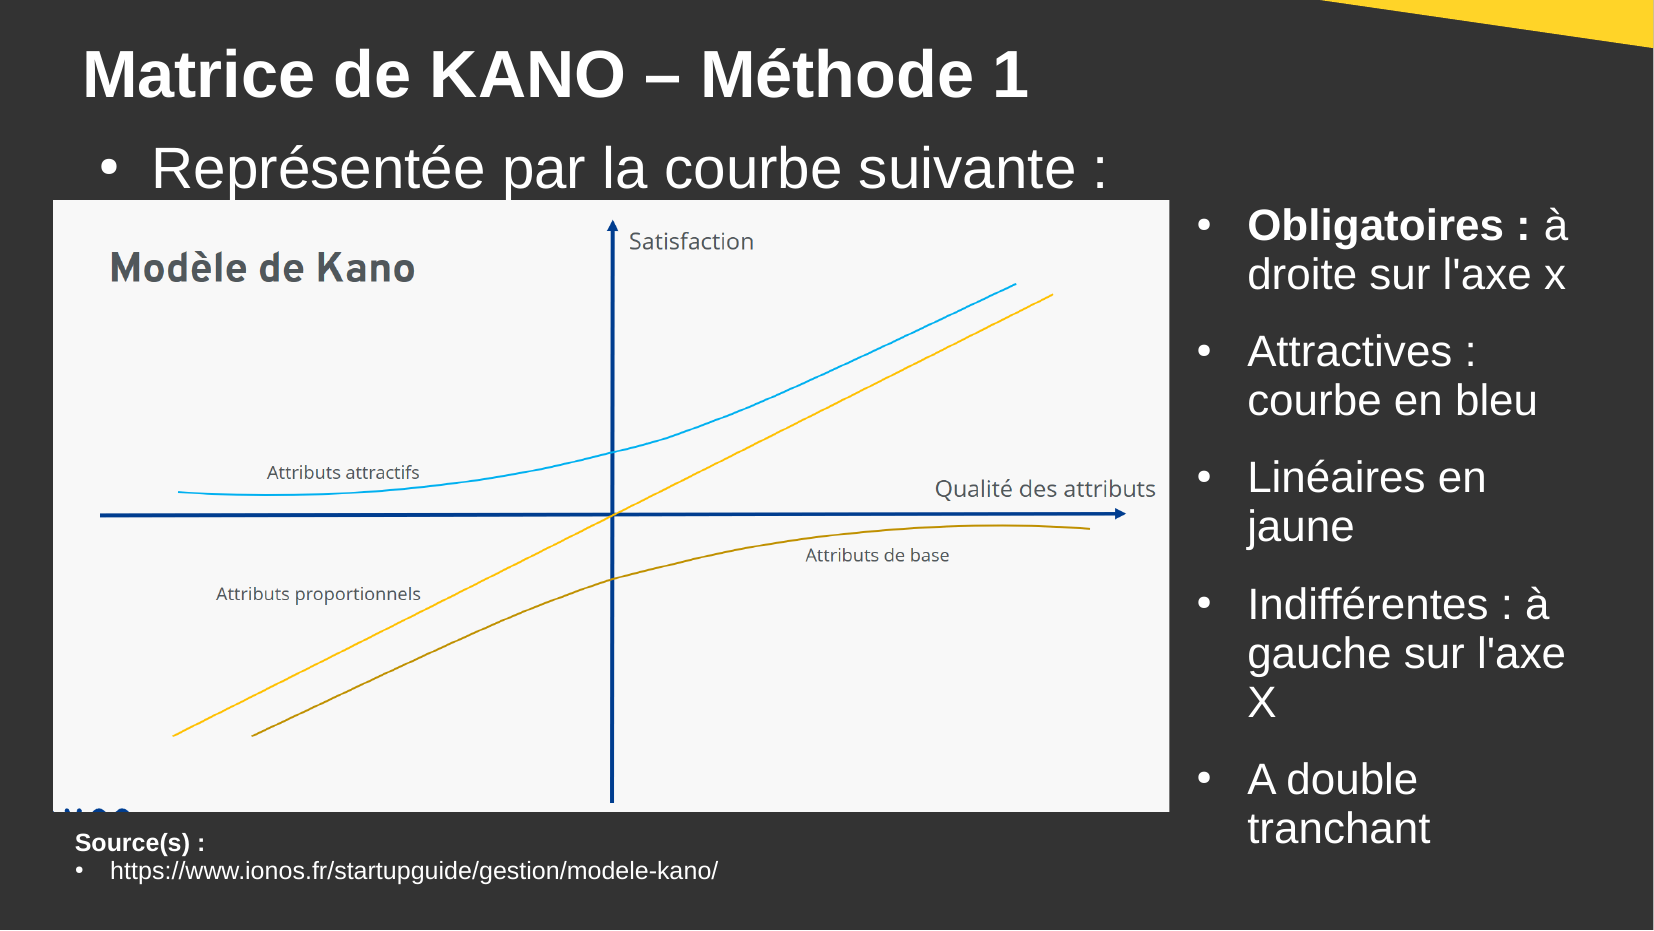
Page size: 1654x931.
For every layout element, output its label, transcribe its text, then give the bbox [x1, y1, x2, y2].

text_box Source(s) : https://www.ionos.fr/startupguide/gestion/modele-kano/ [60, 821, 922, 898]
title Matrice de KANO – Méthode 1 [82, 37, 1571, 122]
picture [53, 200, 1170, 812]
list Représentée par la courbe suivante : [80, 135, 1620, 201]
list Obligatoires : à droite sur l'axe x Attractives : courbe en bleu Linéaires en jaune Indifférentes : à gauche sur l'axe X A double tranchant [1179, 200, 1607, 857]
text_box [1320, 0, 1654, 49]
